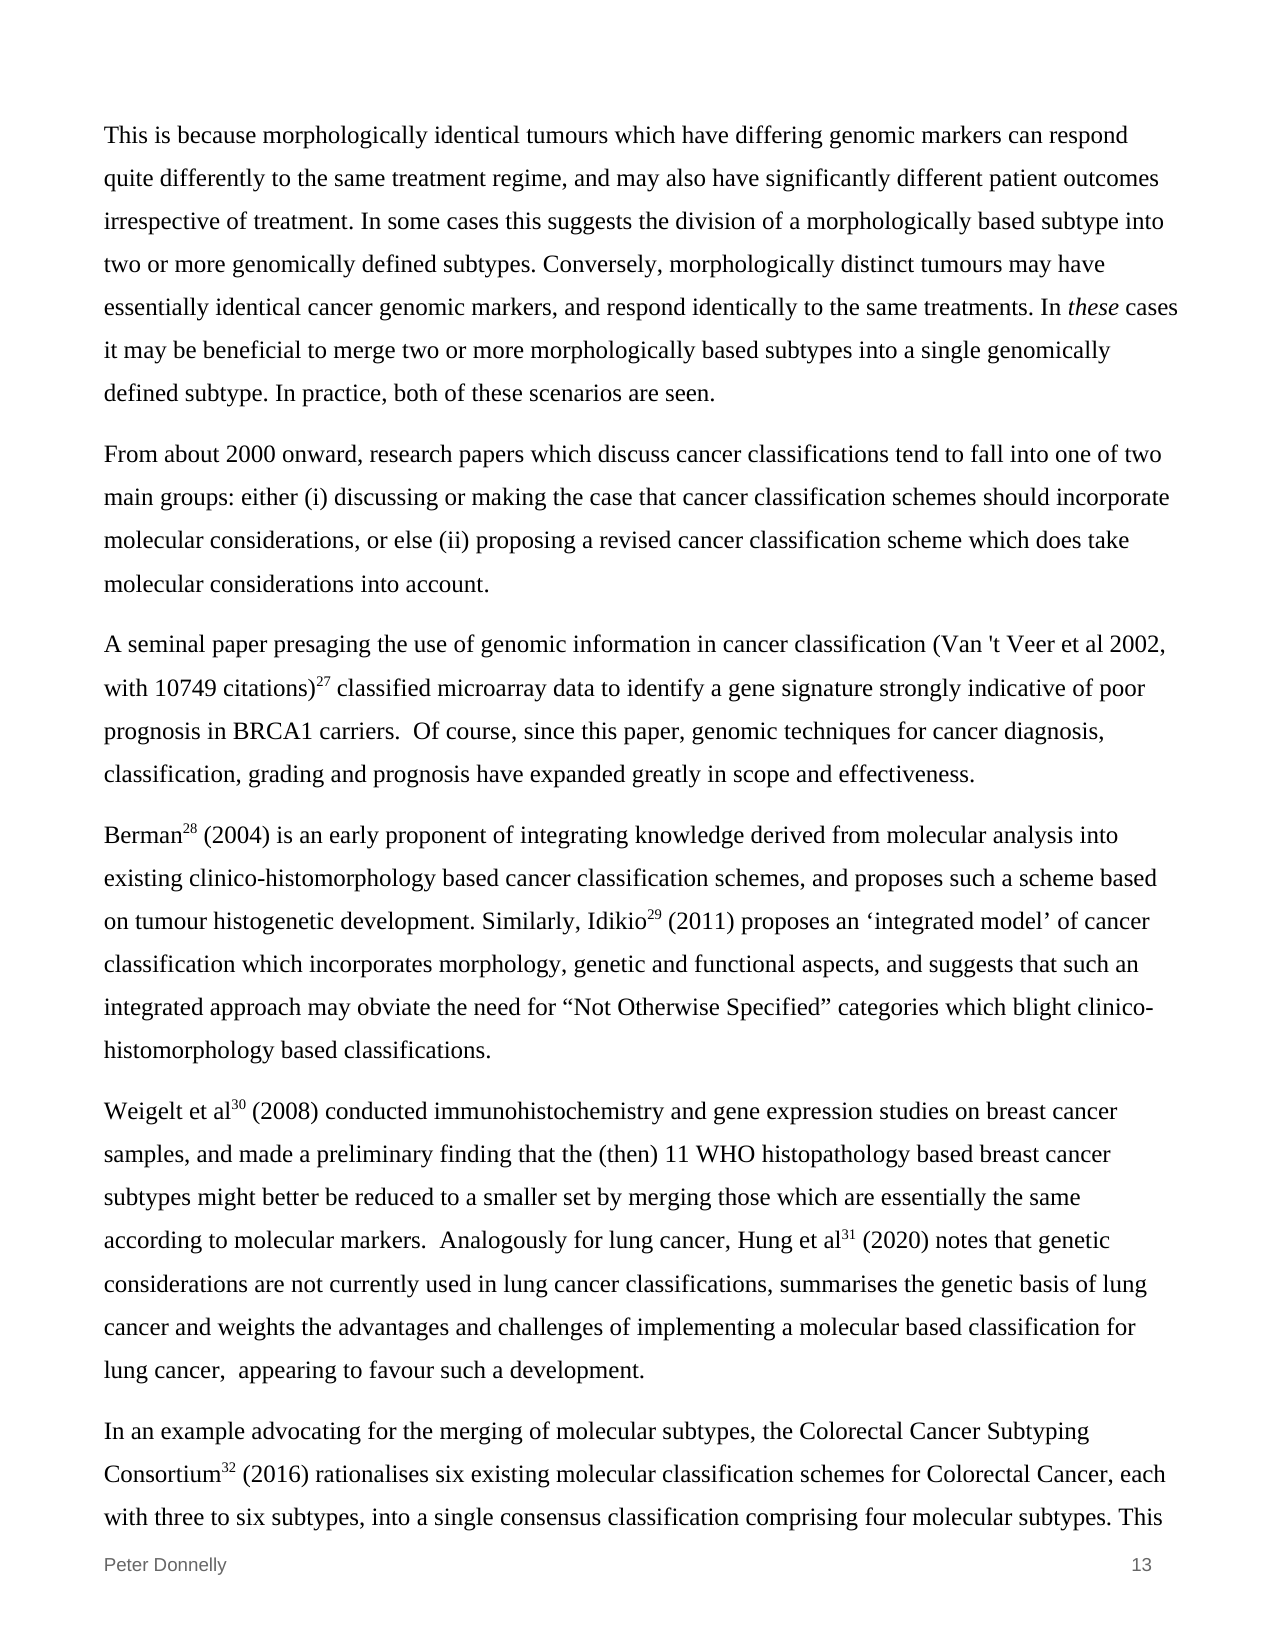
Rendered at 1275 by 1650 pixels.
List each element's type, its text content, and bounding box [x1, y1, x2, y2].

text This is because morphologically identical tumours which have differing genomic markers can respond quite differently to the same treatment regime, and may also have significantly different patient outcomes irrespective of treatment. In some cases this suggests the division of a morphologically based subtype into two or more genomically defined subtypes. Conversely, morphologically distinct tumours may have essentially identical cancer genomic markers, and respond identically to the same treatments. In these cases it may be beneficial to merge two or more morphologically based subtypes into a single genomically defined subtype. In practice, both of these scenarios are seen. [103, 120, 1181, 407]
text From about 2000 onward, research papers which discuss cancer classifications tend to fall into one of two main groups: either (i) discussing or making the case that cancer classification schemes should incorporate molecular considerations, or else (ii) proposing a revised cancer classification scheme which does take molecular considerations into account. [103, 439, 1181, 597]
text A seminal paper presaging the use of genomic information in cancer classification (Van 't Veer et al 2002, with 10749 citations) classified microarray data to identify a gene signature strongly indicative of poor prognosis in BRCA1 carriers. Of course, since this paper, genomic techniques for cancer diagnosis, classification, grading and prognosis have expanded greatly in scope and effectiveness. [103, 629, 1181, 788]
text In an example advocating for the merging of molecular subtypes, the Colorectal Cancer Subtyping Consortium (2016) rationalises six existing molecular classification schemes for Colorectal Cancer, each with three to six subtypes, into a single consensus classification comprising four molecular subtypes. This [103, 1416, 1181, 1531]
text Weigelt et al (2008) conducted immunohistochemistry and gene expression studies on breast cancer samples, and made a preliminary finding that the (then) 11 WHO histopathology based breast cancer subtypes might better be reduced to a smaller set by merging those which are essentially the same according to molecular markers. Analogously for lung cancer, Hung et al (2020) notes that genetic considerations are not currently used in lung cancer classifications, summarises the genetic basis of lung cancer and weights the advantages and challenges of implementing a molecular based classification for lung cancer, appearing to favour such a development. [103, 1096, 1181, 1384]
text Berman (2004) is an early proponent of integrating knowledge derived from molecular analysis into existing clinico-histomorphology based cancer classification schemes, and proposes such a scheme based on tumour histogenetic development. Similarly, Idikio (2011) proposes an ‘integrated model’ of cancer classification which incorporates morphology, genetic and functional aspects, and suggests that such an integrated approach may obviate the need for “Not Otherwise Specified” categories which blight clinico-histomorphology based classifications. [103, 820, 1181, 1064]
